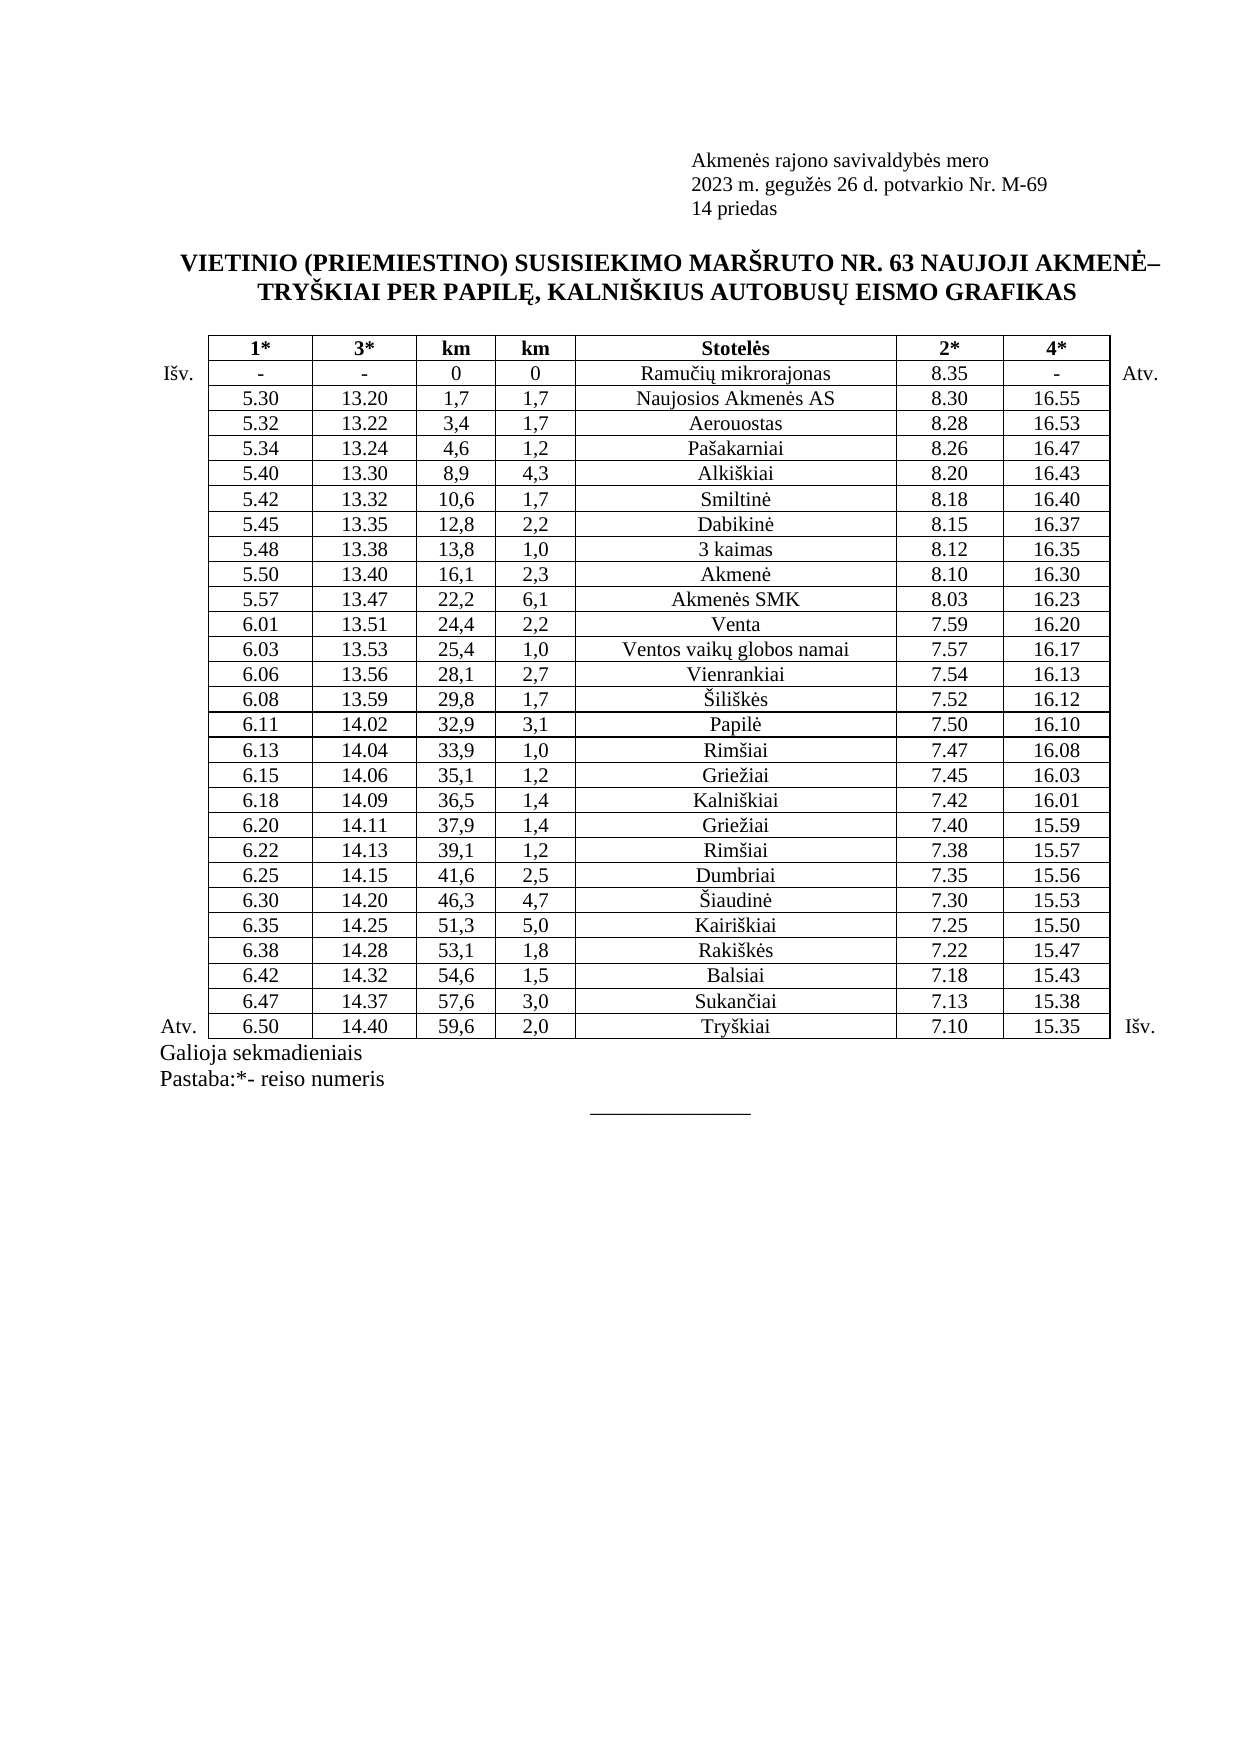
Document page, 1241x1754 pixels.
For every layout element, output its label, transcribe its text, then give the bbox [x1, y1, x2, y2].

table_cell [1111, 937, 1170, 962]
table_cell 16.35 [1004, 537, 1109, 561]
table_cell 6.08 [209, 687, 312, 711]
table_cell 7.47 [897, 738, 1003, 762]
table_cell 16,1 [417, 562, 495, 586]
table_cell 7.18 [897, 964, 1003, 987]
table_cell [149, 763, 208, 787]
text VIETINIO (PRIEMIESTINO) SUSISIEKIMO MARŠRUTO NR. 63 NAUJOJI AKMENĖ–TRYŠKIAI PER PAPILĘ, KALNIŠKIUS AUTOBUSŲ EISMO GRAFIKAS [159, 248, 1181, 306]
table_cell Sukančiai [576, 989, 896, 1013]
table_cell 16.03 [1004, 763, 1109, 787]
table_cell 15.50 [1004, 913, 1109, 937]
table_cell 7.38 [897, 838, 1003, 862]
table_cell 13.32 [313, 486, 416, 511]
table_cell 1,4 [496, 813, 575, 837]
table_cell 14.13 [313, 838, 416, 862]
table_cell Išv. [1111, 1013, 1170, 1038]
table_cell Venta [576, 612, 896, 636]
table_cell Griežiai [576, 763, 896, 787]
table_cell 0 [496, 361, 575, 385]
table_cell 0 [417, 361, 495, 385]
table_cell 7.50 [897, 713, 1003, 736]
table_header 3* [313, 336, 416, 360]
table_cell 1,7 [496, 486, 575, 511]
table_cell 7.42 [897, 788, 1003, 812]
table_cell 15.38 [1004, 989, 1109, 1013]
table_cell [149, 813, 208, 837]
table_cell 6.42 [209, 964, 312, 987]
table_cell 5.42 [209, 486, 312, 511]
table_cell Atv. [149, 1014, 208, 1038]
table_cell 16.20 [1004, 612, 1109, 636]
table_cell 16.23 [1004, 587, 1109, 611]
table_cell 1,4 [496, 788, 575, 812]
table_cell 2,5 [496, 863, 575, 887]
table_cell [1111, 435, 1170, 460]
table_cell - [1004, 361, 1109, 385]
table_cell [149, 788, 208, 812]
table_cell 8.03 [897, 587, 1003, 611]
table_cell 13.59 [313, 687, 416, 711]
table_cell 8.12 [897, 537, 1003, 561]
table_cell 1,8 [496, 938, 575, 962]
table_cell 1,7 [496, 411, 575, 435]
table_cell 3,0 [496, 989, 575, 1013]
table_header [1111, 335, 1170, 360]
table_cell [149, 512, 208, 536]
table_cell 32,9 [417, 713, 495, 736]
table_cell 16.30 [1004, 562, 1109, 586]
table_cell [1111, 963, 1170, 987]
table_cell 15.59 [1004, 813, 1109, 837]
table_cell Dabikinė [576, 512, 896, 536]
table_cell 1,7 [496, 386, 575, 410]
table_cell 16.17 [1004, 637, 1109, 661]
text ______________ [159, 1091, 1181, 1118]
table_cell 6.30 [209, 888, 312, 912]
table_cell 13.24 [313, 436, 416, 460]
table_cell 4,7 [496, 888, 575, 912]
table_cell 6.22 [209, 838, 312, 862]
table_cell 7.45 [897, 763, 1003, 787]
table_cell 16.10 [1004, 713, 1109, 736]
table_cell 7.54 [897, 662, 1003, 686]
table_cell Akmenės SMK [576, 587, 896, 611]
table_header km [417, 336, 495, 360]
table_cell [1111, 561, 1170, 586]
table_cell [149, 838, 208, 862]
table_cell 5.40 [209, 461, 312, 485]
table_cell 57,6 [417, 989, 495, 1013]
table_cell 41,6 [417, 863, 495, 887]
table_cell 35,1 [417, 763, 495, 787]
table_cell 8.30 [897, 386, 1003, 410]
table_cell 2,2 [496, 512, 575, 536]
table_cell 14.37 [313, 989, 416, 1013]
table_cell Šiaudinė [576, 888, 896, 912]
table_cell 6.47 [209, 989, 312, 1013]
table_cell 25,4 [417, 637, 495, 661]
table_cell [1111, 862, 1170, 887]
table_header 4* [1004, 336, 1109, 360]
table_cell 6.18 [209, 788, 312, 812]
table_cell 8.10 [897, 562, 1003, 586]
table_cell 1,7 [417, 386, 495, 410]
table_cell [149, 989, 208, 1013]
table_cell [1111, 511, 1170, 536]
table_cell 8.18 [897, 486, 1003, 511]
table_cell 7.25 [897, 913, 1003, 937]
table_cell Kalniškiai [576, 788, 896, 812]
table_cell Aerouostas [576, 411, 896, 435]
table_cell 8.28 [897, 411, 1003, 435]
table_cell - [209, 361, 312, 385]
table_cell 1,0 [496, 537, 575, 561]
text 2023 m. gegužės 26 d. potvarkio Nr. M-69 [159, 172, 1181, 196]
table_cell 6.06 [209, 662, 312, 686]
table_cell Ramučių mikrorajonas [576, 361, 896, 385]
table_cell 15.43 [1004, 964, 1109, 987]
table_cell Rakiškės [576, 938, 896, 962]
table_header [149, 336, 208, 360]
table_cell 6.50 [209, 1014, 312, 1038]
table_cell 36,5 [417, 788, 495, 812]
table_cell 1,2 [496, 436, 575, 460]
table_cell 8.20 [897, 461, 1003, 485]
table_cell 6.35 [209, 913, 312, 937]
table_cell 15.57 [1004, 838, 1109, 862]
table_cell 7.40 [897, 813, 1003, 837]
table_cell 5.48 [209, 537, 312, 561]
table_cell 7.22 [897, 938, 1003, 962]
table_cell 14.02 [313, 713, 416, 736]
table_cell 10,6 [417, 486, 495, 511]
table_cell 6.38 [209, 938, 312, 962]
table_cell 8.15 [897, 512, 1003, 536]
table_cell 3,4 [417, 411, 495, 435]
table_cell [149, 738, 208, 762]
table_cell 13.40 [313, 562, 416, 586]
table_cell 14.04 [313, 738, 416, 762]
table_cell 29,8 [417, 687, 495, 711]
table_cell Ventos vaikų globos namai [576, 637, 896, 661]
table_cell 14.25 [313, 913, 416, 937]
table_cell - [313, 361, 416, 385]
table_cell 53,1 [417, 938, 495, 962]
table_cell 1,2 [496, 838, 575, 862]
table_cell 14.20 [313, 888, 416, 912]
table_cell Alkiškiai [576, 461, 896, 485]
table_cell 5.50 [209, 562, 312, 586]
table_cell 6.15 [209, 763, 312, 787]
table_cell 15.35 [1004, 1014, 1109, 1038]
table_cell 13.35 [313, 512, 416, 536]
table_cell [149, 587, 208, 611]
table_cell [149, 687, 208, 711]
table_cell 15.53 [1004, 888, 1109, 912]
table_cell 16.37 [1004, 512, 1109, 536]
table_cell 16.12 [1004, 687, 1109, 711]
table_cell [149, 913, 208, 937]
table_cell 13.38 [313, 537, 416, 561]
table_cell [1111, 586, 1170, 611]
table_cell Dumbriai [576, 863, 896, 887]
table_cell 13.56 [313, 662, 416, 686]
table_cell 4,3 [496, 461, 575, 485]
table_cell [149, 888, 208, 912]
table_cell 4,6 [417, 436, 495, 460]
table_cell 2,7 [496, 662, 575, 686]
table_cell [149, 612, 208, 636]
table_cell 5.30 [209, 386, 312, 410]
table_cell 7.59 [897, 612, 1003, 636]
table_cell Pašakarniai [576, 436, 896, 460]
table_cell [1111, 661, 1170, 686]
table_cell 15.56 [1004, 863, 1109, 887]
table_cell 6.20 [209, 813, 312, 837]
table_cell 2,0 [496, 1014, 575, 1038]
table_cell 2,3 [496, 562, 575, 586]
table_cell [1111, 636, 1170, 661]
table_cell 14.32 [313, 964, 416, 987]
table_cell Šiliškės [576, 687, 896, 711]
table_cell Griežiai [576, 813, 896, 837]
table_header Stotelės [576, 336, 896, 360]
table_cell Rimšiai [576, 838, 896, 862]
table_cell [149, 964, 208, 987]
table_cell 8,9 [417, 461, 495, 485]
table_cell Papilė [576, 713, 896, 736]
table_cell 16.55 [1004, 386, 1109, 410]
table_cell [149, 537, 208, 561]
table_cell [1111, 912, 1170, 937]
table_cell 7.57 [897, 637, 1003, 661]
table_cell [1111, 711, 1170, 736]
table_cell [149, 637, 208, 661]
table_cell Balsiai [576, 964, 896, 987]
table_cell 33,9 [417, 738, 495, 762]
table_cell 54,6 [417, 964, 495, 987]
table_cell 28,1 [417, 662, 495, 686]
table_cell [1111, 988, 1170, 1013]
table_cell Tryškiai [576, 1014, 896, 1038]
table_cell 16.53 [1004, 411, 1109, 435]
table_cell [1111, 485, 1170, 511]
table_cell 16.01 [1004, 788, 1109, 812]
table_cell [1111, 887, 1170, 912]
table_cell 16.43 [1004, 461, 1109, 485]
table_cell [149, 411, 208, 435]
table_cell 14.06 [313, 763, 416, 787]
table_cell Smiltinė [576, 486, 896, 511]
table_cell 5.57 [209, 587, 312, 611]
table_cell [149, 461, 208, 485]
table_cell 13.53 [313, 637, 416, 661]
table_cell 14.40 [313, 1014, 416, 1038]
table_cell 5.34 [209, 436, 312, 460]
table_cell [1111, 410, 1170, 435]
table_cell 13.47 [313, 587, 416, 611]
table_cell 16.08 [1004, 738, 1109, 762]
table_cell [1111, 385, 1170, 410]
table_cell Naujosios Akmenės AS [576, 386, 896, 410]
text Galioja sekmadieniais [159, 1039, 1181, 1065]
table_cell Akmenė [576, 562, 896, 586]
table_cell 51,3 [417, 913, 495, 937]
table_cell [1111, 611, 1170, 636]
table_cell 13.51 [313, 612, 416, 636]
table_cell Išv. [149, 361, 208, 385]
table_cell 16.47 [1004, 436, 1109, 460]
table_cell [149, 662, 208, 686]
table_cell 37,9 [417, 813, 495, 837]
table_cell [149, 863, 208, 887]
table_cell [1111, 686, 1170, 711]
table_cell 8.35 [897, 361, 1003, 385]
table_cell 6.03 [209, 637, 312, 661]
table_header 1* [209, 336, 312, 360]
table_cell [149, 713, 208, 736]
table_cell 3 kaimas [576, 537, 896, 561]
table_cell 14.09 [313, 788, 416, 812]
table_cell [1111, 736, 1170, 762]
table_cell Atv. [1111, 360, 1170, 385]
table_cell 5.32 [209, 411, 312, 435]
table_header 2* [897, 336, 1003, 360]
table_cell [149, 486, 208, 511]
table_cell 6,1 [496, 587, 575, 611]
table_cell [1111, 460, 1170, 485]
table_cell 1,7 [496, 687, 575, 711]
table_cell 13.30 [313, 461, 416, 485]
table_header km [496, 336, 575, 360]
table_cell Vienrankiai [576, 662, 896, 686]
table_cell 1,2 [496, 763, 575, 787]
table_cell 6.13 [209, 738, 312, 762]
table_cell [1111, 812, 1170, 837]
table_cell 13.22 [313, 411, 416, 435]
table_cell 6.11 [209, 713, 312, 736]
table_cell [149, 562, 208, 586]
table_cell 6.01 [209, 612, 312, 636]
table_cell 1,5 [496, 964, 575, 987]
table_cell [1111, 762, 1170, 787]
table_cell [149, 938, 208, 962]
text Pastaba:*- reiso numeris [159, 1065, 1181, 1091]
table_cell Kairiškiai [576, 913, 896, 937]
table_cell 2,2 [496, 612, 575, 636]
table_cell [1111, 787, 1170, 812]
text Akmenės rajono savivaldybės mero [159, 148, 1181, 172]
table_cell 14.11 [313, 813, 416, 837]
table_cell 59,6 [417, 1014, 495, 1038]
text 14 priedas [159, 196, 1181, 220]
table_cell 13,8 [417, 537, 495, 561]
table_cell 16.40 [1004, 486, 1109, 511]
table_cell 5.45 [209, 512, 312, 536]
table_cell 1,0 [496, 637, 575, 661]
table_cell [1111, 837, 1170, 862]
table_cell 7.13 [897, 989, 1003, 1013]
table_cell [149, 386, 208, 410]
table_cell 1,0 [496, 738, 575, 762]
table_cell 6.25 [209, 863, 312, 887]
table_cell 46,3 [417, 888, 495, 912]
table_cell 24,4 [417, 612, 495, 636]
table_cell 8.26 [897, 436, 1003, 460]
table_cell 16.13 [1004, 662, 1109, 686]
table_cell 3,1 [496, 713, 575, 736]
table_cell 12,8 [417, 512, 495, 536]
table_cell 7.30 [897, 888, 1003, 912]
table_cell 5,0 [496, 913, 575, 937]
table_cell 7.52 [897, 687, 1003, 711]
table_cell 14.28 [313, 938, 416, 962]
table_cell [1111, 536, 1170, 561]
table_cell 39,1 [417, 838, 495, 862]
table_cell 14.15 [313, 863, 416, 887]
table_cell Rimšiai [576, 738, 896, 762]
table_cell 13.20 [313, 386, 416, 410]
table_cell 22,2 [417, 587, 495, 611]
table_cell [149, 436, 208, 460]
table_cell 15.47 [1004, 938, 1109, 962]
table_cell 7.35 [897, 863, 1003, 887]
table_cell 7.10 [897, 1014, 1003, 1038]
